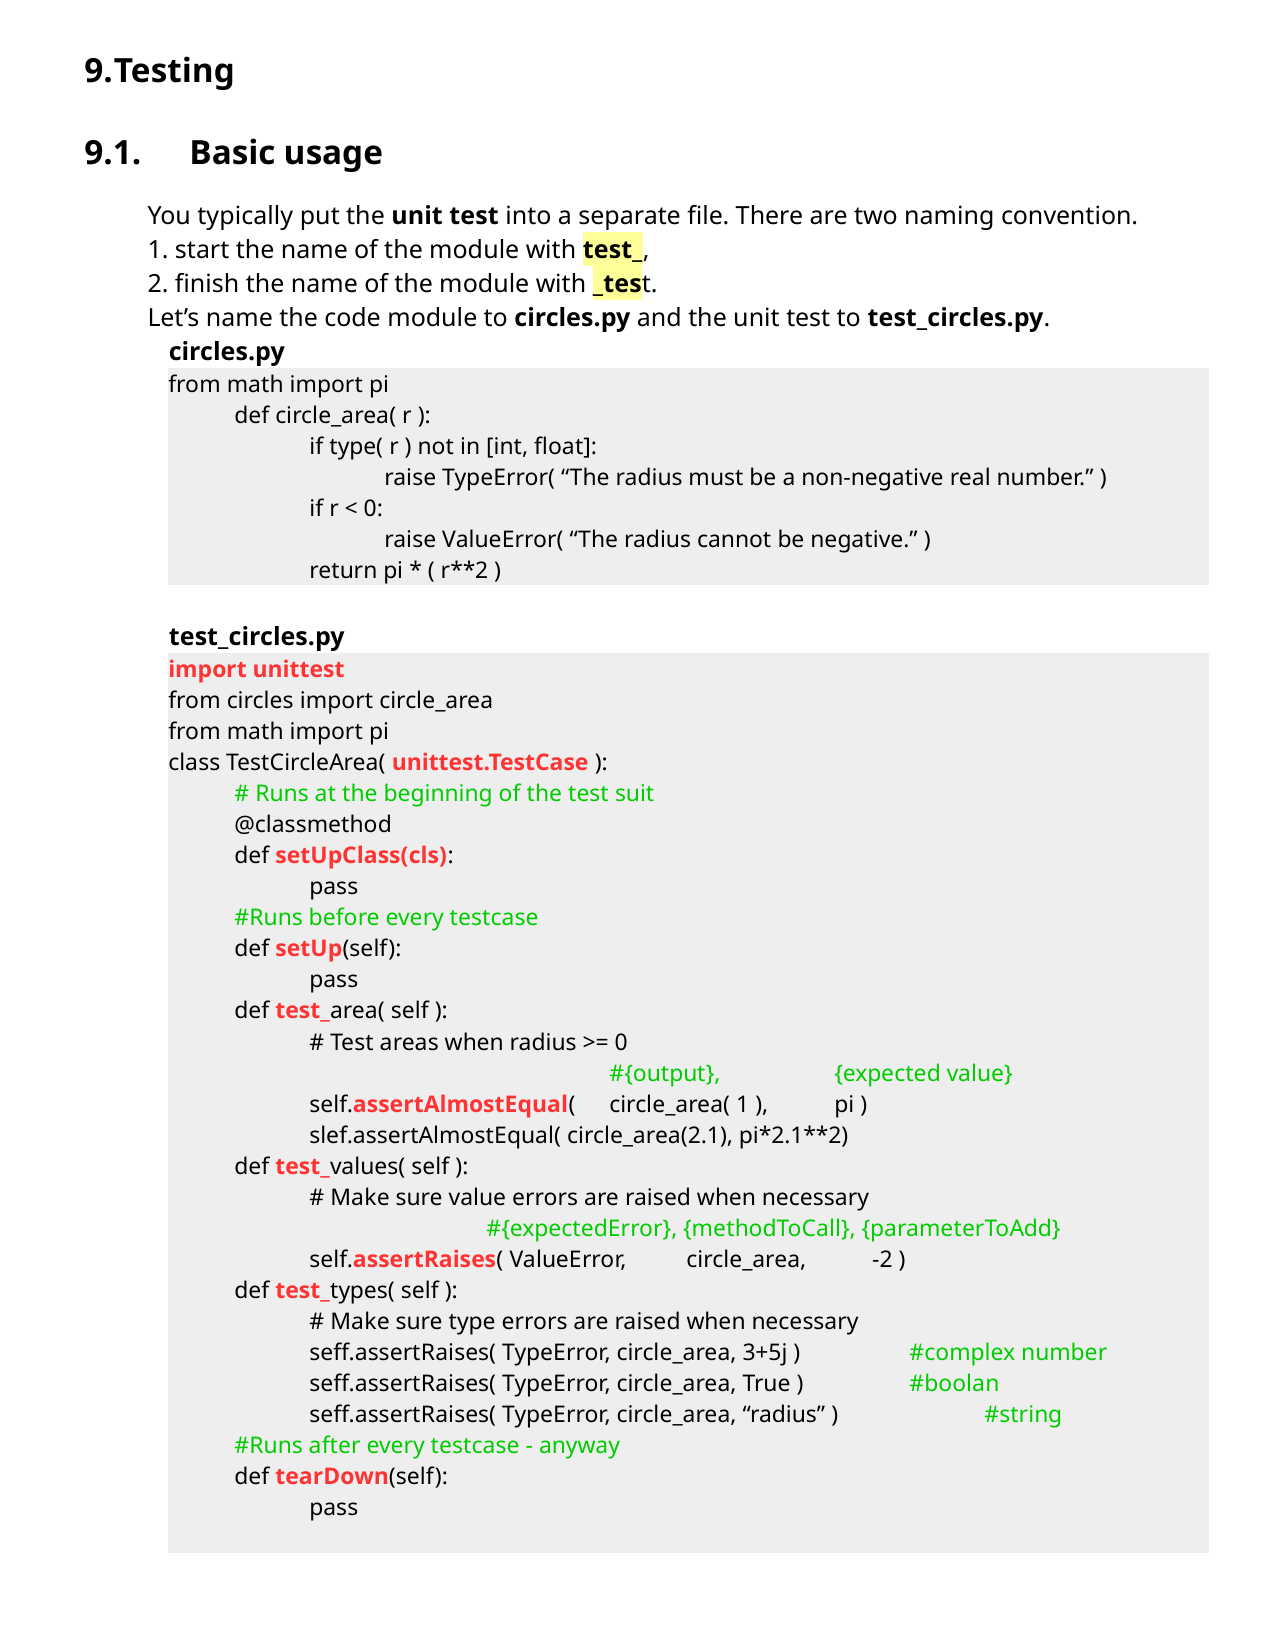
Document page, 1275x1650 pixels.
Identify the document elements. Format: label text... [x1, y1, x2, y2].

text slef.assertAlmostEqual( circle_area(2.1), pi*2.1**2) [168, 1119, 1209, 1150]
text if type( r ) not in [int, float]: [168, 430, 1209, 461]
text from math import pi [168, 715, 1209, 746]
text # Make sure value errors are raised when necessary [168, 1181, 1209, 1212]
text 2. finish the name of the module with _test. [132, 266, 1209, 300]
text circles.py [168, 334, 1209, 368]
text test_circles.py [168, 619, 1209, 653]
text 1. start the name of the module with test_, [132, 232, 1209, 266]
text You typically put the unit test into a separate file. There are two naming convention. [132, 198, 1209, 232]
text from math import pi [168, 368, 1209, 399]
text import unittest [168, 653, 1209, 684]
text class TestCircleArea( unittest.TestCase ): [168, 746, 1209, 777]
subtitle Testing [84, 46, 1209, 92]
text def test_values( self ): [168, 1150, 1209, 1181]
text return pi * ( r**2 ) [168, 554, 1209, 585]
text seff.assertRaises( TypeError, circle_area, True ) #boolan [168, 1367, 1209, 1398]
text if r < 0: [168, 492, 1209, 523]
text #{expectedError}, {methodToCall}, {parameterToAdd} [168, 1212, 1209, 1243]
text #Runs before every testcase def setUp(self): pass [168, 901, 1209, 994]
text Let’s name the code module to circles.py and the unit test to test_circles.py. [132, 300, 1209, 334]
text #Runs after every testcase - anyway [168, 1429, 1209, 1460]
text from circles import circle_area [168, 684, 1209, 715]
text raise ValueError( “The radius cannot be negative.” ) [168, 523, 1209, 554]
text # Runs at the beginning of the test suit [168, 777, 1209, 808]
text seff.assertRaises( TypeError, circle_area, 3+5j ) #complex number [168, 1336, 1209, 1367]
text seff.assertRaises( TypeError, circle_area, “radius” ) #string [168, 1398, 1209, 1429]
text def circle_area( r ): [168, 399, 1209, 430]
text def setUpClass(cls): pass [168, 839, 1209, 901]
subtitle Basic usage [84, 128, 1209, 174]
text self.assertRaises( ValueError, circle_area, -2 ) [168, 1243, 1209, 1274]
text raise TypeError( “The radius must be a non-negative real number.” ) [168, 461, 1209, 492]
text #{output}, {expected value} [168, 1057, 1209, 1088]
text self.assertAlmostEqual( circle_area( 1 ), pi ) [168, 1088, 1209, 1119]
text def tearDown(self): pass [168, 1460, 1209, 1553]
text # Test areas when radius >= 0 [168, 1026, 1209, 1057]
text # Make sure type errors are raised when necessary [168, 1305, 1209, 1336]
text def test_types( self ): [168, 1274, 1209, 1305]
text def test_area( self ): [168, 994, 1209, 1026]
text @classmethod [168, 808, 1209, 839]
